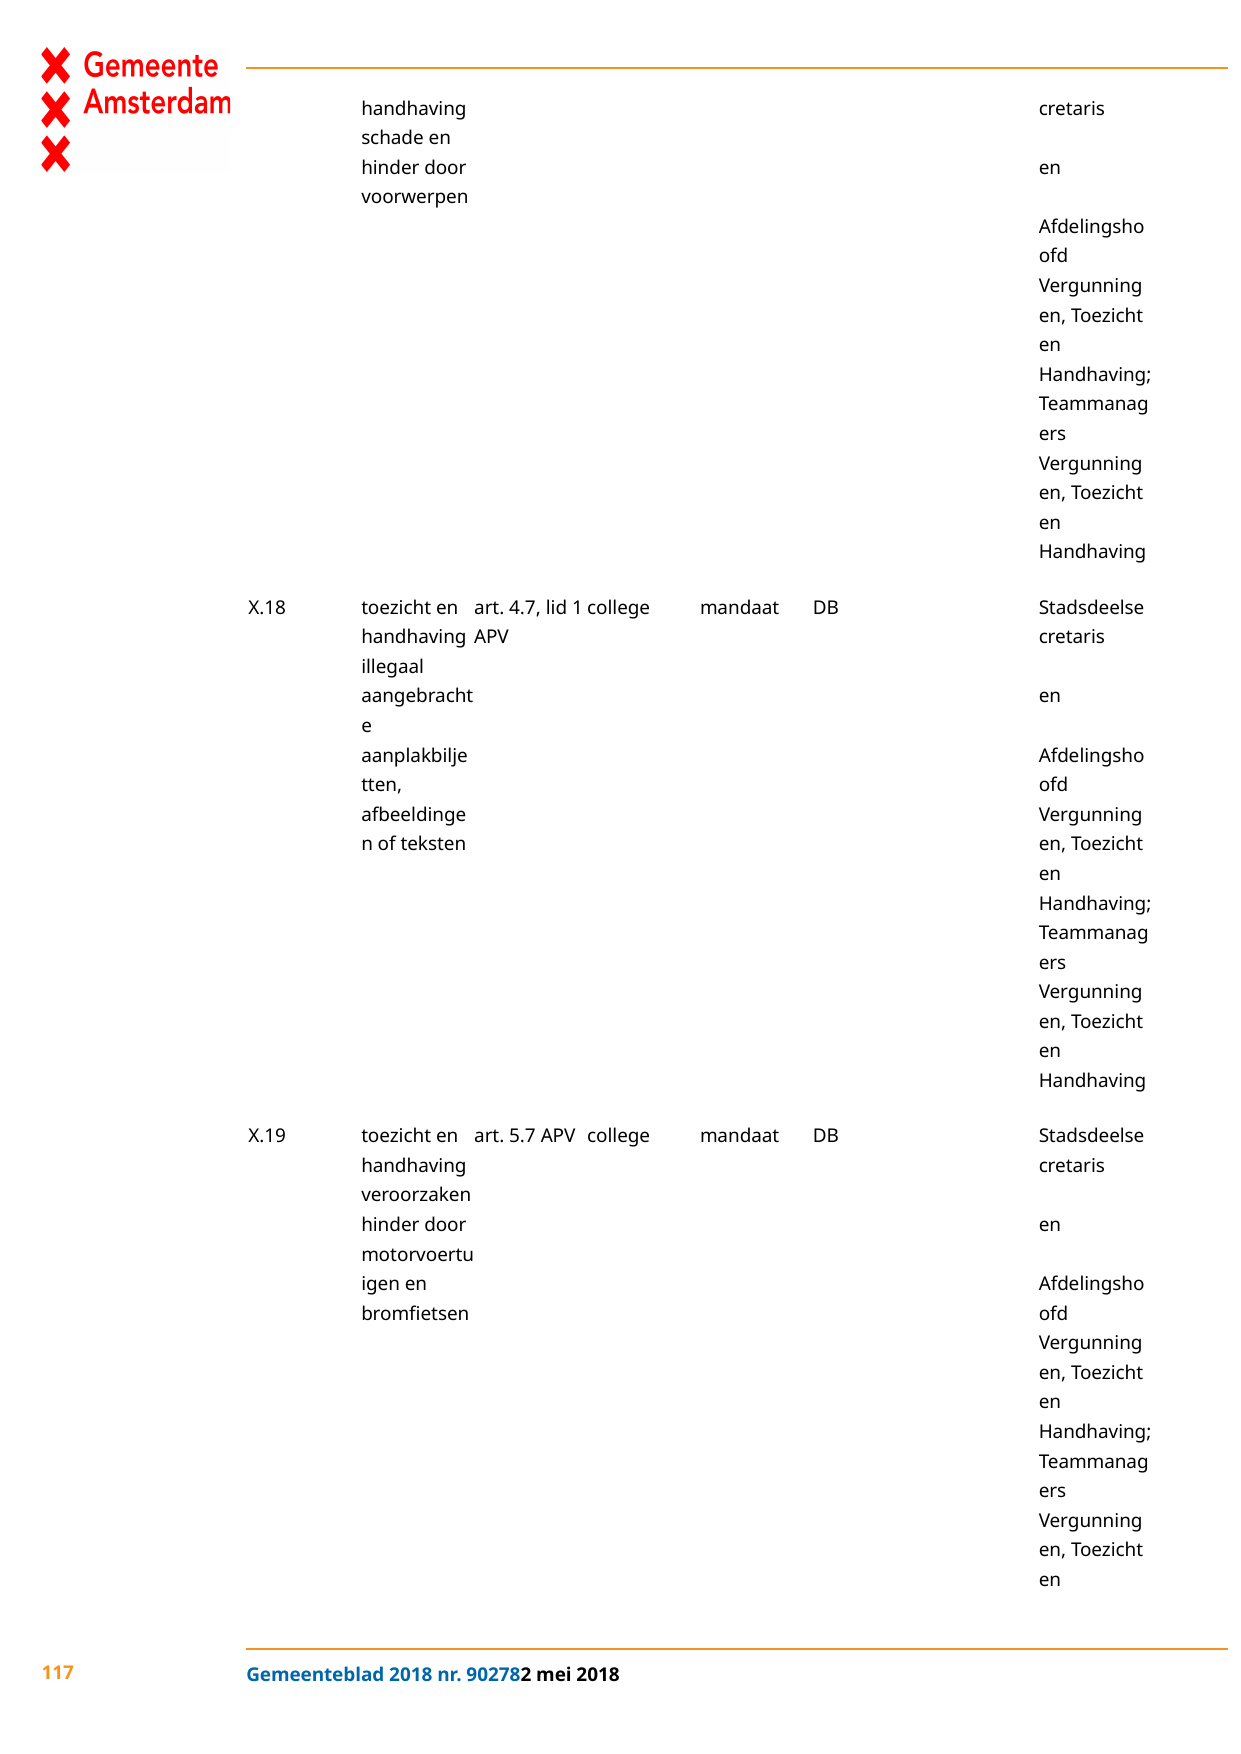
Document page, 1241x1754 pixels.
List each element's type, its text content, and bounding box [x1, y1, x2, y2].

table_cell toezicht en handhaving illegaal aangebrachte aanplakbiljetten, afbeeldingen of teksten [361, 564, 474, 1093]
table_cell [248, 95, 361, 564]
table_cell college [587, 1093, 700, 1592]
table_cell [700, 95, 813, 564]
picture [41, 47, 231, 172]
table_cell [587, 95, 700, 564]
table_cell [926, 95, 1038, 564]
table_cell mandaat [700, 1093, 813, 1592]
table_cell art. 4.7, lid 1 APV [474, 564, 587, 1093]
table_cell X.18 [248, 564, 361, 1093]
table_cell [813, 95, 926, 564]
table_cell mandaat [700, 564, 813, 1093]
table_cell Stadsdeelsecretaris en Afdelingshoofd Vergunningen, Toezicht en Handhaving; Teammanagers Vergunningen, Toezicht en [1039, 1093, 1152, 1592]
table_cell handhaving schade en hinder door voorwerpen [361, 95, 474, 564]
table_cell Stadsdeelsecretaris en Afdelingshoofd Vergunningen, Toezicht en Handhaving; Teammanagers Vergunningen, Toezicht en Handhaving [1039, 564, 1152, 1093]
table_cell DB [813, 1093, 926, 1592]
table_cell DB [813, 564, 926, 1093]
table_cell X.19 [248, 1093, 361, 1592]
table_cell art. 5.7 APV [474, 1093, 587, 1592]
table_cell [926, 564, 1038, 1093]
table_cell college [587, 564, 700, 1093]
table_cell [926, 1093, 1038, 1592]
table_cell toezicht en handhaving veroorzaken hinder door motorvoertuigen en bromfietsen [361, 1093, 474, 1592]
table_cell [474, 95, 587, 564]
table_cell cretaris en Afdelingshoofd Vergunningen, Toezicht en Handhaving; Teammanagers Vergunningen, Toezicht en Handhaving [1039, 95, 1152, 564]
